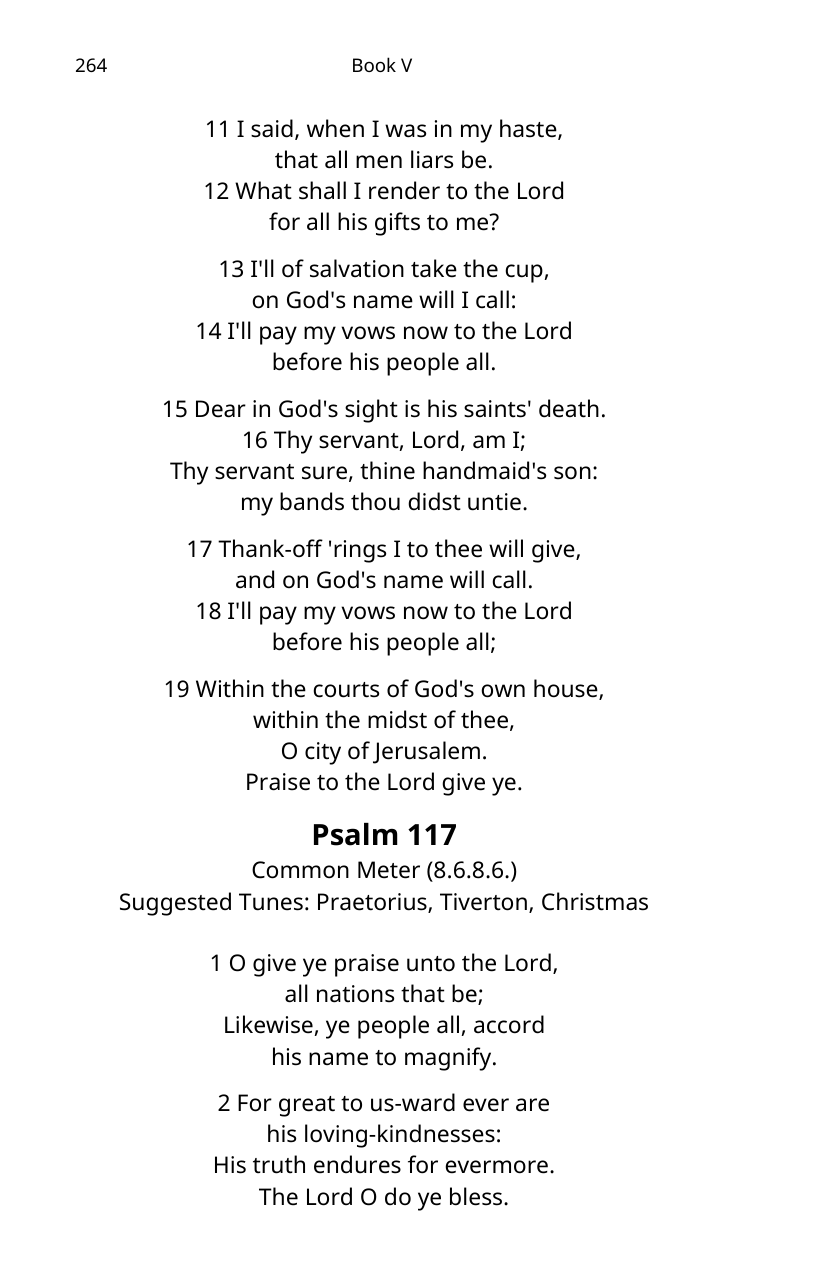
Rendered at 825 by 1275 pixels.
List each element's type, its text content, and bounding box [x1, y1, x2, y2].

subtitle Common Meter (8.6.8.6.) [75, 854, 693, 886]
text 11 I said, when I was in my haste, that all men liars be. 12 What shall I render to the Lord for all his gifts to me? [75, 112, 693, 237]
text Suggested Tunes: Praetorius, Tiverton, Christmas [75, 886, 693, 917]
text 19 Within the courts of God's own house, within the midst of thee, O city of Jerusalem. Praise to the Lord give ye. [75, 672, 693, 797]
text 2 For great to us-ward ever are his loving-kindnesses: His truth endures for evermore. The Lord O do ye bless. [75, 1087, 693, 1212]
text 17 Thank-off 'rings I to thee will give, and on God's name will call. 18 I'll pay my vows now to the Lord before his people all; [75, 532, 693, 657]
text 15 Dear in God's sight is his saints' death. 16 Thy servant, Lord, am I; Thy servant sure, thine handmaid's son: my bands thou didst untie. [75, 392, 693, 517]
text 13 I'll of salvation take the cup, on God's name will I call: 14 I'll pay my vows now to the Lord before his people all. [75, 252, 693, 377]
subtitle Psalm 117 [75, 812, 693, 854]
text 1 O give ye praise unto the Lord, all nations that be; Likewise, ye people all, accord his name to magnify. [75, 947, 693, 1072]
